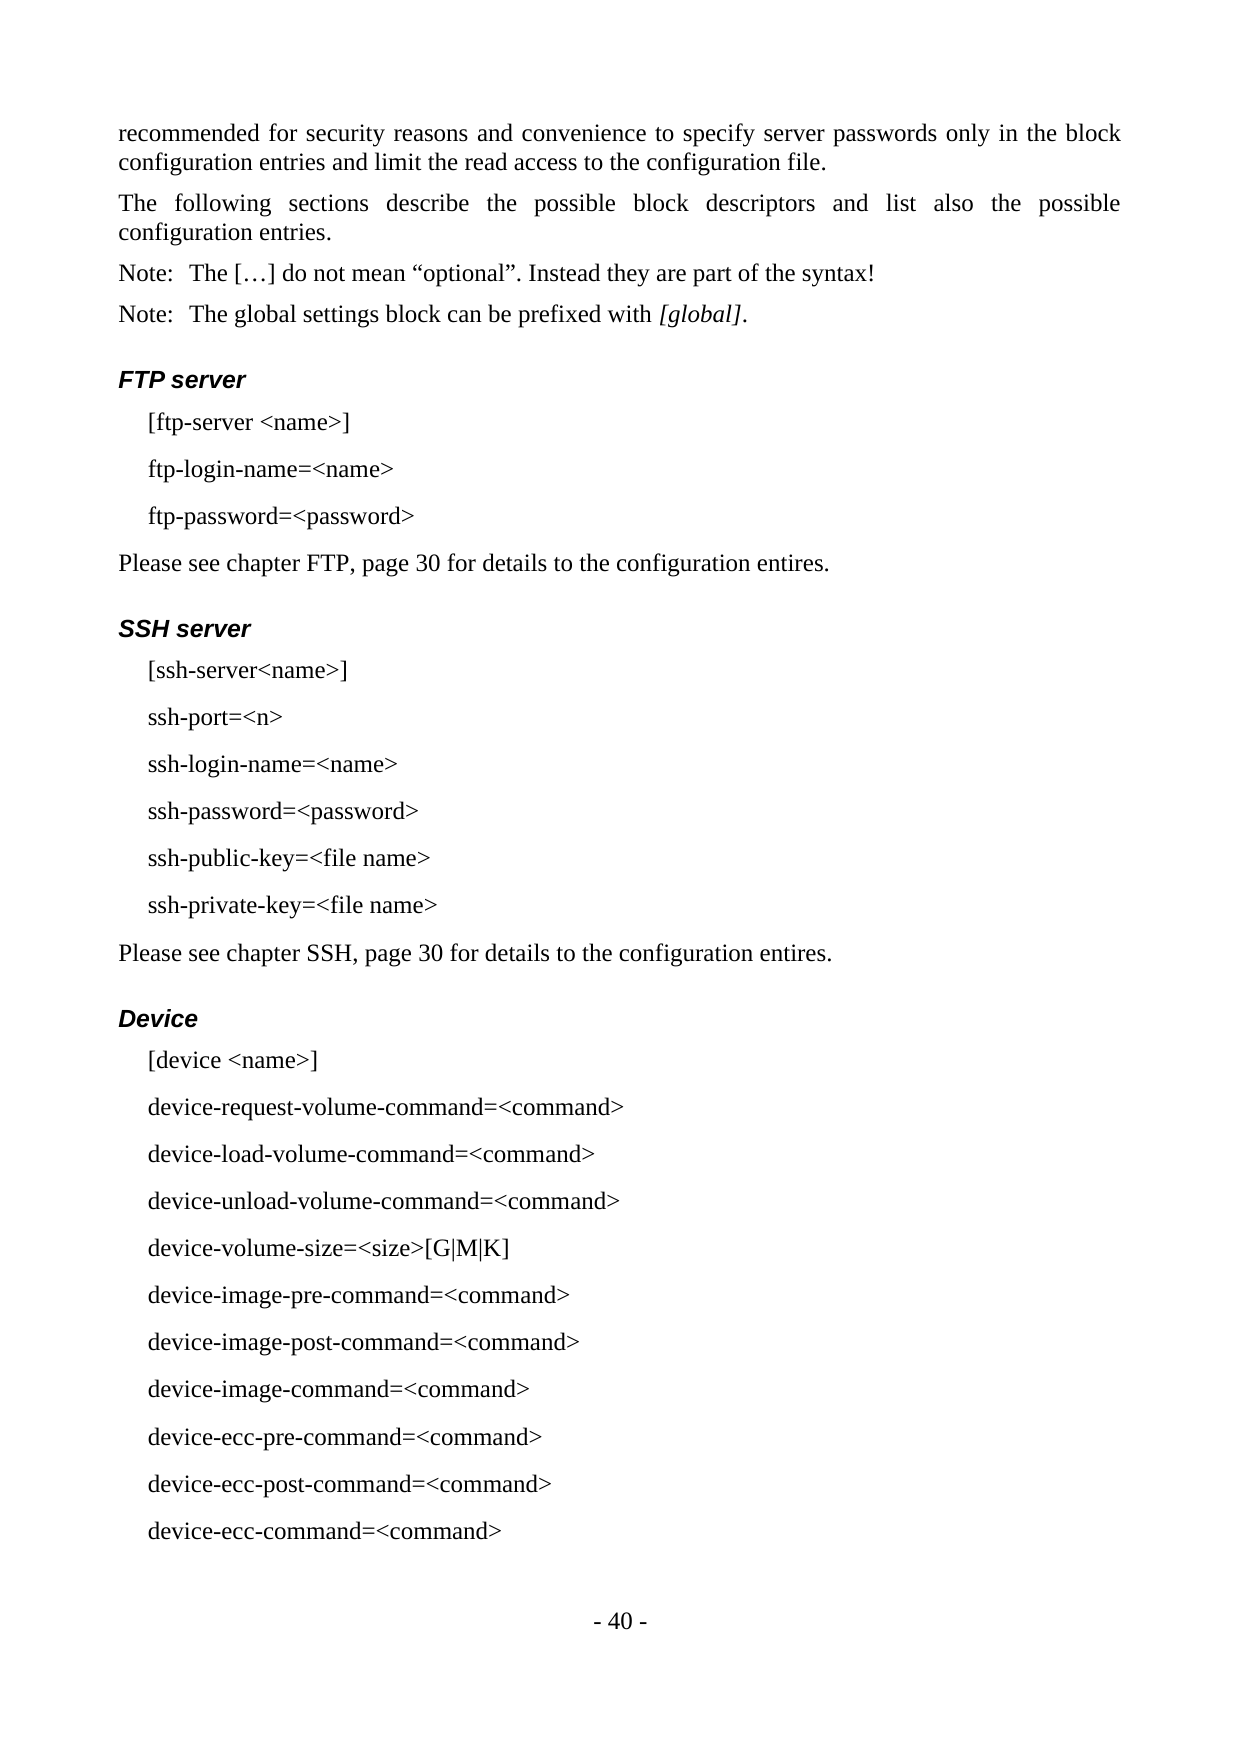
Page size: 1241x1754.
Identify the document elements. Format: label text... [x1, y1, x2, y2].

text The following sections describe the possible block descriptors and list also the possible configuration entries. [118, 188, 1122, 246]
subtitle SSH server [118, 614, 1122, 643]
text device-ecc-command=<command> [148, 1516, 1122, 1544]
subtitle Device [118, 1004, 1122, 1032]
text device-unload-volume-command=<command> [148, 1186, 1122, 1215]
text Note: The […] do not mean “optional”. Instead they are part of the syntax! [118, 258, 1122, 287]
text ssh-port=<n> [148, 702, 1122, 731]
text recommended for security reasons and convenience to specify server passwords only in the block configuration entries and limit the read access to the configuration file. [118, 118, 1122, 176]
text [ftp-server <name>] [148, 407, 1122, 435]
text device-request-volume-command=<command> [148, 1092, 1122, 1121]
text ssh-password=<password> [148, 796, 1122, 825]
text ssh-public-key=<file name> [148, 843, 1122, 872]
text device-image-pre-command=<command> [148, 1280, 1122, 1309]
subtitle FTP server [118, 366, 1122, 394]
text Please see chapter SSH, page 30 for details to the configuration entires. [118, 938, 1122, 966]
text device-load-volume-command=<command> [148, 1139, 1122, 1168]
text device-image-command=<command> [148, 1374, 1122, 1403]
text device-ecc-pre-command=<command> [148, 1422, 1122, 1450]
text ftp-password=<password> [148, 501, 1122, 529]
text [ssh-server<name>] [148, 655, 1122, 684]
text Please see chapter FTP, page 30 for details to the configuration entires. [118, 548, 1122, 577]
text device-image-post-command=<command> [148, 1327, 1122, 1356]
text Note: The global settings block can be prefixed with [global]. [118, 299, 1122, 328]
text ftp-login-name=<name> [148, 454, 1122, 482]
text device-volume-size=<size>[G|M|K] [148, 1233, 1122, 1262]
text [device <name>] [148, 1045, 1122, 1074]
text device-ecc-post-command=<command> [148, 1469, 1122, 1497]
text ssh-login-name=<name> [148, 749, 1122, 778]
text ssh-private-key=<file name> [148, 891, 1122, 919]
